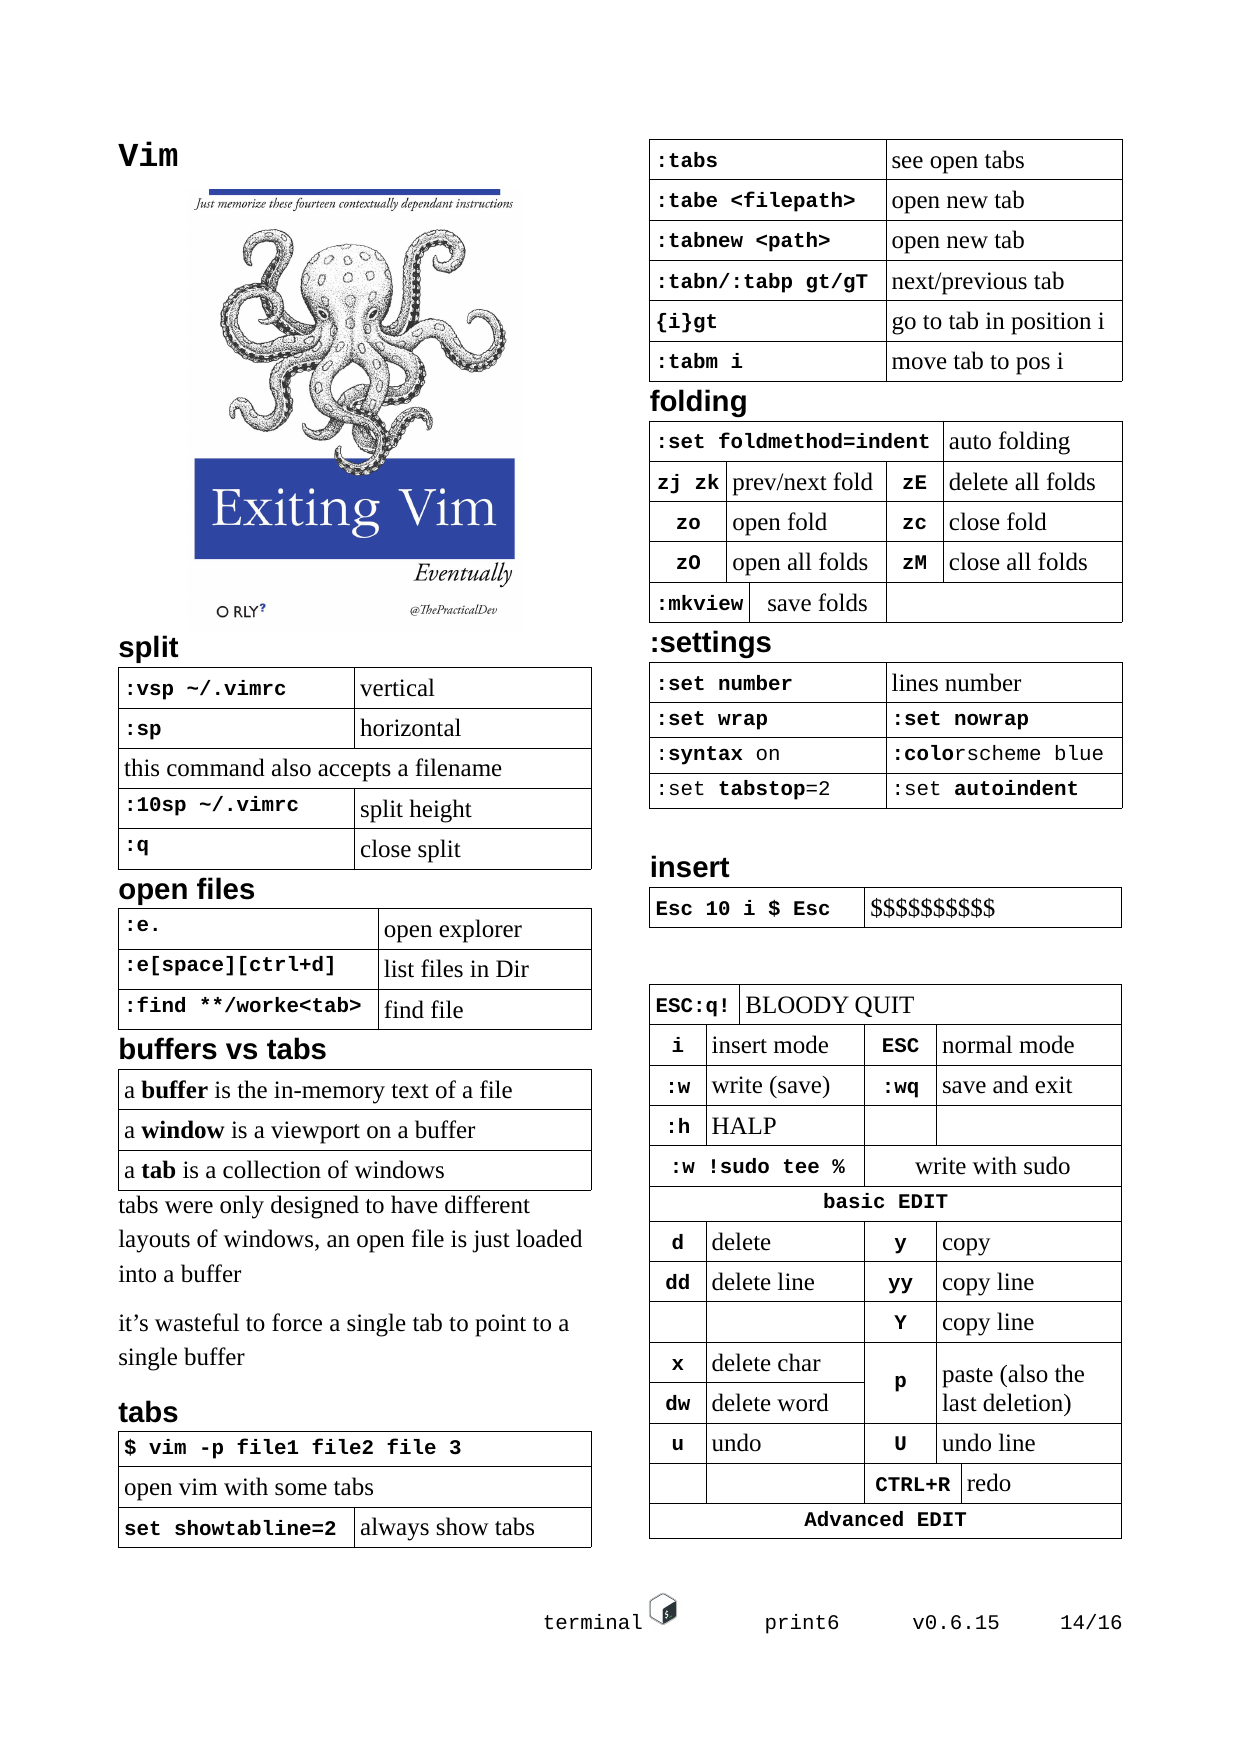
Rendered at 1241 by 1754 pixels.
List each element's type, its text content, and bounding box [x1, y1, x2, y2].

table_cell :wq [865, 1066, 936, 1105]
table_cell see open tabs [887, 140, 1122, 179]
table_cell split height [355, 789, 591, 828]
table_cell delete word [707, 1383, 864, 1422]
table_cell U [865, 1424, 936, 1463]
table_cell yy [865, 1262, 936, 1301]
table_cell redo [962, 1464, 1121, 1503]
table_cell zj zk [650, 462, 726, 501]
text tabs were only designed to have different layouts of windows, an open file is just loaded into a buffer [118, 1191, 591, 1288]
table_cell :syntax on [650, 738, 886, 772]
table_cell [937, 1106, 1121, 1145]
table_header $$$$$$$$$$ [865, 888, 1121, 927]
subtitle buffers vs tabs [118, 1032, 591, 1066]
table_cell zc [887, 502, 943, 541]
table_cell zE [887, 462, 943, 501]
table_cell this command also accepts a filename [119, 749, 591, 788]
picture [642, 1588, 684, 1630]
table_header $ vim -p file1 file2 file 3 [119, 1432, 591, 1466]
table_cell close fold [944, 502, 1122, 541]
subtitle folding [649, 384, 1122, 418]
table_cell delete line [707, 1262, 864, 1301]
table_cell open new tab [887, 221, 1122, 260]
table_cell write with sudo [865, 1146, 1121, 1186]
subtitle Vim [118, 139, 591, 177]
table_cell close split [355, 829, 591, 869]
table_cell next/previous tab [887, 261, 1122, 300]
table_cell paste (also the last deletion) [937, 1343, 1121, 1422]
table_header ESC:q! [650, 985, 739, 1024]
table_cell move tab to pos i [887, 342, 1122, 381]
table_cell go to tab in position i [887, 301, 1122, 341]
table_cell undo [707, 1424, 864, 1463]
table_cell save folds [750, 583, 886, 622]
table_header lines number [887, 663, 1122, 702]
table_cell :set wrap [650, 703, 886, 737]
table_cell [707, 1302, 864, 1342]
table_cell [707, 1464, 864, 1503]
table_cell :tabe <filepath> [650, 180, 886, 219]
subtitle insert [649, 850, 1122, 884]
table_cell write (save) [707, 1066, 864, 1105]
table_cell :w !sudo tee % [650, 1146, 864, 1186]
table_cell [650, 1464, 706, 1503]
subtitle tabs [118, 1394, 591, 1428]
table_cell :set nowrap [887, 703, 1122, 737]
table_header vertical [355, 668, 591, 707]
table_header BLOODY QUIT [740, 985, 1121, 1024]
table_cell x [650, 1343, 706, 1382]
table_header Esc 10 i $ Esc [650, 888, 864, 927]
table_cell [650, 1302, 706, 1342]
table_cell :q [119, 829, 354, 869]
table_cell y [865, 1222, 936, 1261]
table_cell i [650, 1025, 706, 1065]
table_cell find file [379, 990, 591, 1029]
picture [186, 189, 523, 631]
table_header :set number [650, 663, 886, 702]
table_cell delete all folds [944, 462, 1122, 501]
table_cell insert mode [707, 1025, 864, 1065]
table_header :vsp ~/.vimrc [119, 668, 354, 707]
table_cell d [650, 1222, 706, 1261]
table_cell open vim with some tabs [119, 1467, 591, 1507]
subtitle open files [118, 872, 591, 905]
table_cell u [650, 1424, 706, 1463]
table_cell [865, 1106, 936, 1145]
text it’s wasteful to force a single tab to point to a single buffer [118, 1308, 591, 1371]
table_cell :tabs [650, 140, 886, 179]
table_header :e. [119, 909, 378, 949]
table_cell normal mode [937, 1025, 1121, 1065]
table_cell copy line [937, 1302, 1121, 1342]
table_cell :e[space][ctrl+d] [119, 950, 378, 989]
subtitle :settings [649, 625, 1122, 659]
table_cell close all folds [944, 542, 1122, 582]
table_cell copy line [937, 1262, 1121, 1301]
table_cell :set autoindent [887, 774, 1122, 808]
table_cell :tabn/:tabp gt/gT [650, 261, 886, 300]
table_cell set showtabline=2 [119, 1508, 354, 1547]
table_cell HALP [707, 1106, 864, 1145]
table_cell delete [707, 1222, 864, 1261]
table_cell save and exit [937, 1066, 1121, 1105]
table_cell p [865, 1343, 936, 1422]
table_header :set foldmethod=indent [650, 422, 943, 461]
table_cell prev/next fold [727, 462, 886, 501]
table_cell [887, 583, 1122, 622]
table_cell always show tabs [355, 1508, 591, 1547]
table_cell copy [937, 1222, 1121, 1261]
table_cell undo line [937, 1424, 1121, 1463]
table_cell :w [650, 1066, 706, 1105]
table_cell horizontal [355, 709, 591, 748]
table_cell Y [865, 1302, 936, 1342]
table_cell Advanced EDIT [650, 1504, 1121, 1538]
table_cell a tab is a collection of windows [119, 1151, 591, 1190]
table_cell dw [650, 1383, 706, 1422]
subtitle split [118, 631, 591, 664]
table_cell :sp [119, 709, 354, 748]
table_cell dd [650, 1262, 706, 1301]
table_cell open all folds [727, 542, 886, 582]
table_cell basic EDIT [650, 1187, 1121, 1221]
table_cell :10sp ~/.vimrc [119, 789, 354, 828]
table_cell list files in Dir [379, 950, 591, 989]
table_cell :set tabstop=2 [650, 774, 886, 808]
table_cell :find **/worke<tab> [119, 990, 378, 1029]
table_cell zM [887, 542, 943, 582]
table_cell {i}gt [650, 301, 886, 341]
table_cell zo [650, 502, 726, 541]
table_cell open fold [727, 502, 886, 541]
table_cell :tabm i [650, 342, 886, 381]
table_cell :mkview [650, 583, 749, 622]
table_cell ESC [865, 1025, 936, 1065]
table_cell :h [650, 1106, 706, 1145]
table_cell open new tab [887, 180, 1122, 219]
table_header auto folding [944, 422, 1122, 461]
table_header a buffer is the in-memory text of a file [119, 1070, 591, 1109]
table_cell :colorscheme blue [887, 738, 1122, 772]
table_cell CTRL+R [865, 1464, 961, 1503]
table_cell :tabnew <path> [650, 221, 886, 260]
table_cell zO [650, 542, 726, 582]
table_cell a window is a viewport on a buffer [119, 1110, 591, 1149]
table_cell delete char [707, 1343, 864, 1382]
table_header open explorer [379, 909, 591, 949]
